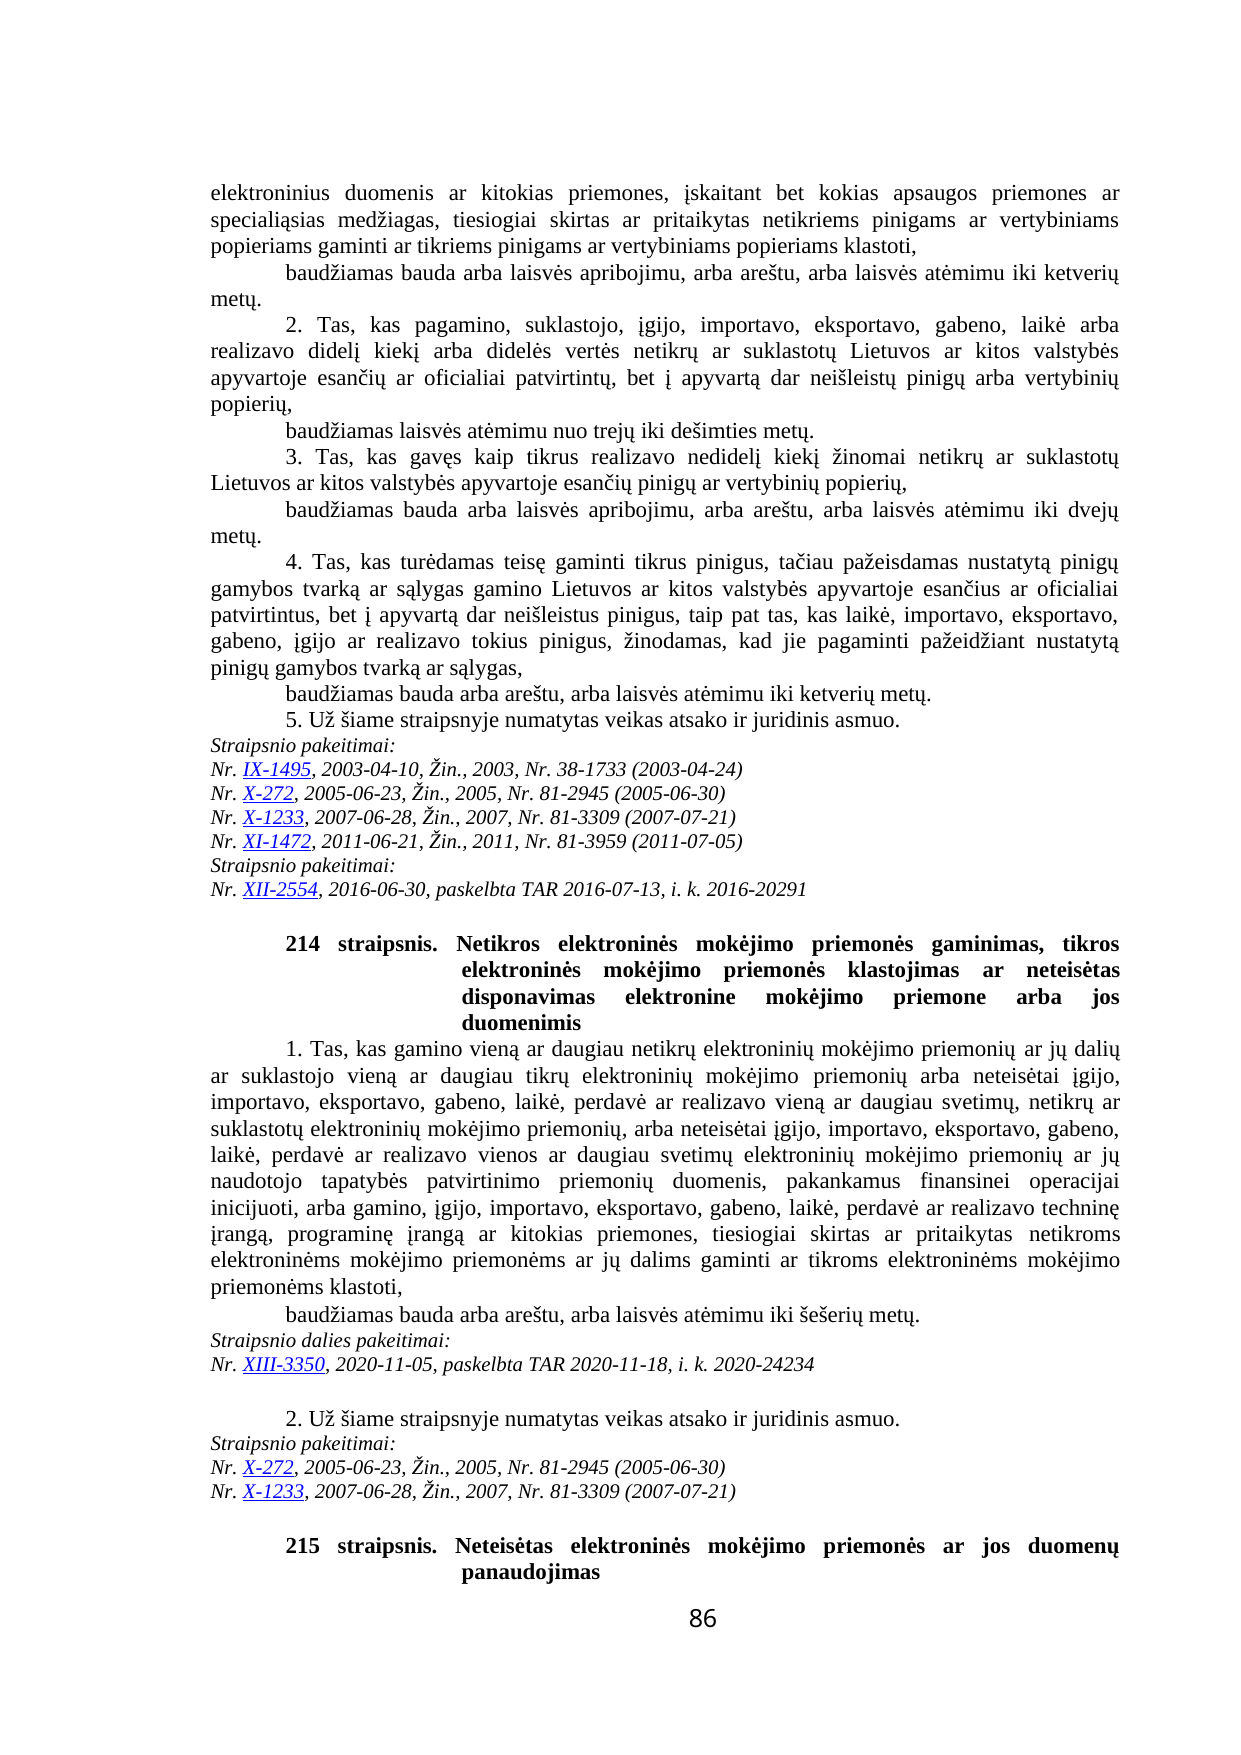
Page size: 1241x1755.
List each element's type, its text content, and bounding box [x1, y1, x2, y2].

text baudžiamas laisvės atėmimu nuo trejų iki dešimties metų. [210, 417, 1120, 443]
text baudžiamas bauda arba areštu, arba laisvės atėmimu iki ketverių metų. [210, 680, 1120, 707]
text baudžiamas bauda arba laisvės apribojimu, arba areštu, arba laisvės atėmimu iki dvejų metų. [210, 496, 1120, 548]
text Straipsnio pakeitimai: [210, 733, 1120, 757]
text Nr. X-272, 2005-06-23, Žin., 2005, Nr. 81-2945 (2005-06-30) [210, 1455, 1120, 1479]
text Nr. XII-2554, 2016-06-30, paskelbta TAR 2016-07-13, i. k. 2016-20291 [210, 877, 1120, 901]
text Straipsnio dalies pakeitimai: [210, 1328, 1120, 1352]
text Nr. X-1233, 2007-06-28, Žin., 2007, Nr. 81-3309 (2007-07-21) [210, 1479, 1120, 1503]
text baudžiamas bauda arba laisvės apribojimu, arba areštu, arba laisvės atėmimu iki ketverių metų. [210, 258, 1120, 311]
text 2. Tas, kas pagamino, suklastojo, įgijo, importavo, eksportavo, gabeno, laikė arba realizavo didelį kiekį arba didelės vertės netikrų ar suklastotų Lietuvos ar kitos valstybės apyvartoje esančių ar oficialiai patvirtintų, bet į apyvartą dar neišleistų pinigų arba vertybinių popierių, [210, 311, 1120, 417]
text Nr. XIII-3350, 2020-11-05, paskelbta TAR 2020-11-18, i. k. 2020-24234 [210, 1352, 1120, 1376]
text elektroninius duomenis ar kitokias priemones, įskaitant bet kokias apsaugos priemones ar specialiąsias medžiagas, tiesiogiai skirtas ar pritaikytas netikriems pinigams ar vertybiniams popieriams gaminti ar tikriems pinigams ar vertybiniams popieriams klastoti, [210, 179, 1120, 258]
text 214 straipsnis. Netikros elektroninės mokėjimo priemonės gaminimas, tikros elektroninės mokėjimo priemonės klastojimas ar neteisėtas disponavimas elektronine mokėjimo priemone arba jos duomenimis [285, 930, 1120, 1036]
text 5. Už šiame straipsnyje numatytas veikas atsako ir juridinis asmuo. [210, 707, 1120, 733]
text Nr. IX-1495, 2003-04-10, Žin., 2003, Nr. 38-1733 (2003-04-24) [210, 757, 1120, 781]
text Nr. XI-1472, 2011-06-21, Žin., 2011, Nr. 81-3959 (2011-07-05) [210, 829, 1120, 853]
text 1. Tas, kas gamino vieną ar daugiau netikrų elektroninių mokėjimo priemonių ar jų dalių ar suklastojo vieną ar daugiau tikrų elektroninių mokėjimo priemonių arba neteisėtai įgijo, importavo, eksportavo, gabeno, laikė, perdavė ar realizavo vieną ar daugiau svetimų, netikrų ar suklastotų elektroninių mokėjimo priemonių, arba neteisėtai įgijo, importavo, eksportavo, gabeno, laikė, perdavė ar realizavo vienos ar daugiau svetimų elektroninių mokėjimo priemonių ar jų naudotojo tapatybės patvirtinimo priemonių duomenis, pakankamus finansinei operacijai inicijuoti, arba gamino, įgijo, importavo, eksportavo, gabeno, laikė, perdavė ar realizavo techninę įrangą, programinę įrangą ar kitokias priemones, tiesiogiai skirtas ar pritaikytas netikroms elektroninėms mokėjimo priemonėms ar jų dalims gaminti ar tikroms elektroninėms mokėjimo priemonėms klastoti, [210, 1036, 1120, 1299]
text 2. Už šiame straipsnyje numatytas veikas atsako ir juridinis asmuo. [210, 1405, 1120, 1431]
text 4. Tas, kas turėdamas teisę gaminti tikrus pinigus, tačiau pažeisdamas nustatytą pinigų gamybos tvarką ar sąlygas gamino Lietuvos ar kitos valstybės apyvartoje esančius ar oficialiai patvirtintus, bet į apyvartą dar neišleistus pinigus, taip pat tas, kas laikė, importavo, eksportavo, gabeno, įgijo ar realizavo tokius pinigus, žinodamas, kad jie pagaminti pažeidžiant nustatytą pinigų gamybos tvarką ar sąlygas, [210, 548, 1120, 680]
text Nr. X-272, 2005-06-23, Žin., 2005, Nr. 81-2945 (2005-06-30) [210, 781, 1120, 805]
text 215 straipsnis. Neteisėtas elektroninės mokėjimo priemonės ar jos duomenų panaudojimas [285, 1532, 1120, 1585]
text 3. Tas, kas gavęs kaip tikrus realizavo nedidelį kiekį žinomai netikrų ar suklastotų Lietuvos ar kitos valstybės apyvartoje esančių pinigų ar vertybinių popierių, [210, 443, 1120, 496]
text Nr. X-1233, 2007-06-28, Žin., 2007, Nr. 81-3309 (2007-07-21) [210, 805, 1120, 829]
text Straipsnio pakeitimai: [210, 853, 1120, 877]
text Straipsnio pakeitimai: [210, 1431, 1120, 1455]
text baudžiamas bauda arba areštu, arba laisvės atėmimu iki šešerių metų. [210, 1299, 1120, 1328]
